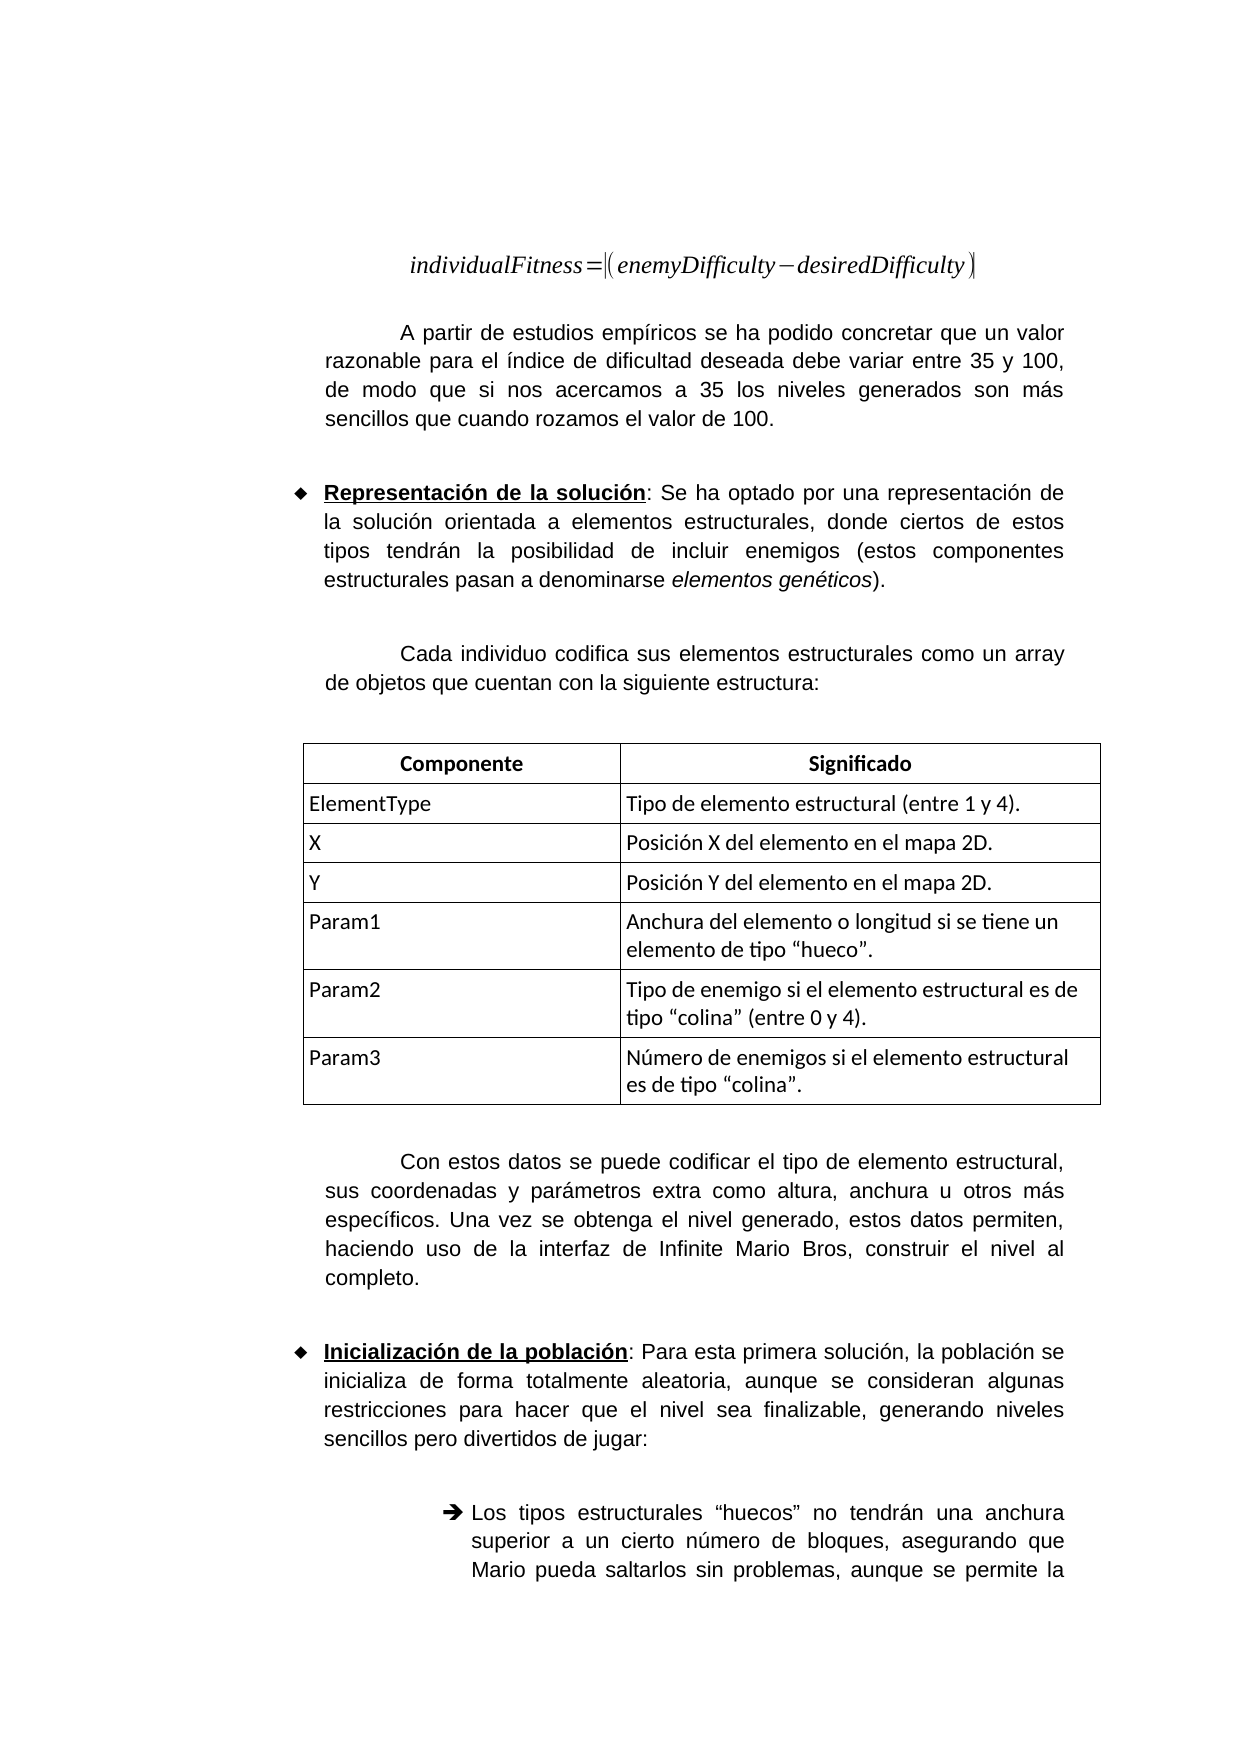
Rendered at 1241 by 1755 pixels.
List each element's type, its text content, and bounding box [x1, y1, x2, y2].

table_cell X [304, 824, 620, 862]
table_cell Posición Y del elemento en el mapa 2D. [621, 863, 1100, 902]
text Con estos datos se puede codificar el tipo de elemento estructural, sus coordenadas y parámetros extra como altura, anchura u otros más específicos. Una vez se obtenga el nivel generado, estos datos permiten, haciendo uso de la interfaz de Infinite Mario Bros, construir el nivel al completo. [325, 1149, 1065, 1290]
table_cell Tipo de elemento estructural (entre 1 y 4). [621, 784, 1100, 822]
table_cell Número de enemigos si el elemento estructural es de tipo “colina”. [621, 1038, 1100, 1104]
table_cell Tipo de enemigo si el elemento estructural es de tipo “colina” (entre 0 y 4). [621, 970, 1100, 1037]
list Inicialización de la población: Para esta primera solución, la población se inicializa de forma totalmente aleatoria, aunque se consideran algunas restricciones para hacer que el nivel sea finalizable, generando niveles sencillos pero divertidos de jugar: [294, 1339, 1065, 1451]
table_cell Param3 [304, 1038, 620, 1104]
table_cell Param2 [304, 970, 620, 1037]
table_cell Posición X del elemento en el mapa 2D. [621, 824, 1100, 862]
list Los tipos estructurales “huecos” no tendrán una anchura superior a un cierto número de bloques, asegurando que Mario pueda saltarlos sin problemas, aunque se permite la [441, 1499, 1065, 1582]
table_cell Y [304, 863, 620, 902]
table_header Componente [304, 744, 620, 783]
text Cada individuo codifica sus elementos estructurales como un array de objetos que cuentan con la siguiente estructura: [325, 641, 1065, 695]
table_cell ElementType [304, 784, 620, 822]
table_header Significado [621, 744, 1100, 783]
list Representación de la solución: Se ha optado por una representación de la solución orientada a elementos estructurales, donde ciertos de estos tipos tendrán la posibilidad de incluir enemigos (estos componentes estructurales pasan a denominarse elementos genéticos). [294, 480, 1065, 592]
table_cell Anchura del elemento o longitud si se tiene un elemento de tipo “hueco”. [621, 903, 1100, 969]
text A partir de estudios empíricos se ha podido concretar que un valor razonable para el índice de dificultad deseada debe variar entre 35 y 100, de modo que si nos acercamos a 35 los niveles generados son más sencillos que cuando rozamos el valor de 100. [325, 319, 1065, 431]
table_cell Param1 [304, 903, 620, 969]
